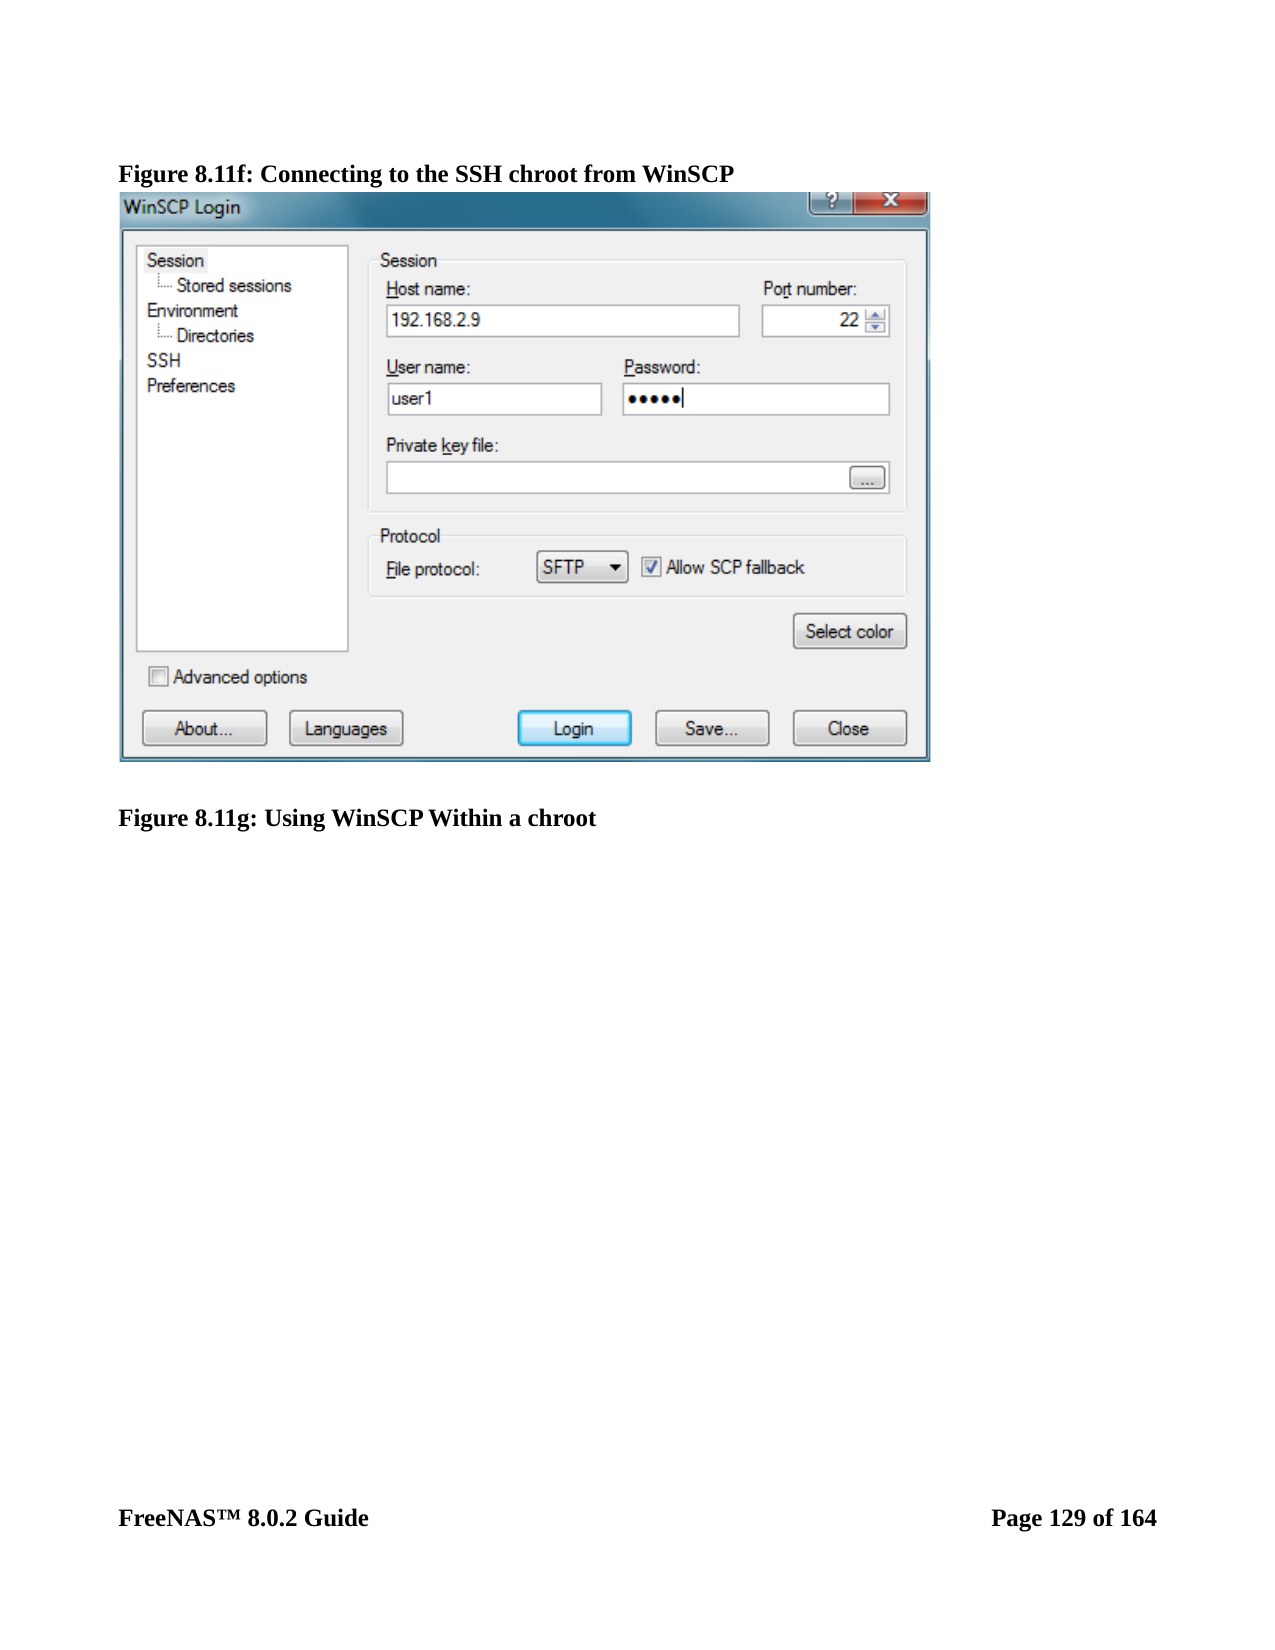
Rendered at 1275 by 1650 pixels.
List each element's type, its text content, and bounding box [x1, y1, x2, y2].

text Figure 8.11g: Using WinSCP Within a chroot [118, 803, 1157, 832]
picture [119, 192, 931, 762]
text Figure 8.11f: Connecting to the SSH chroot from WinSCP [118, 159, 1157, 188]
